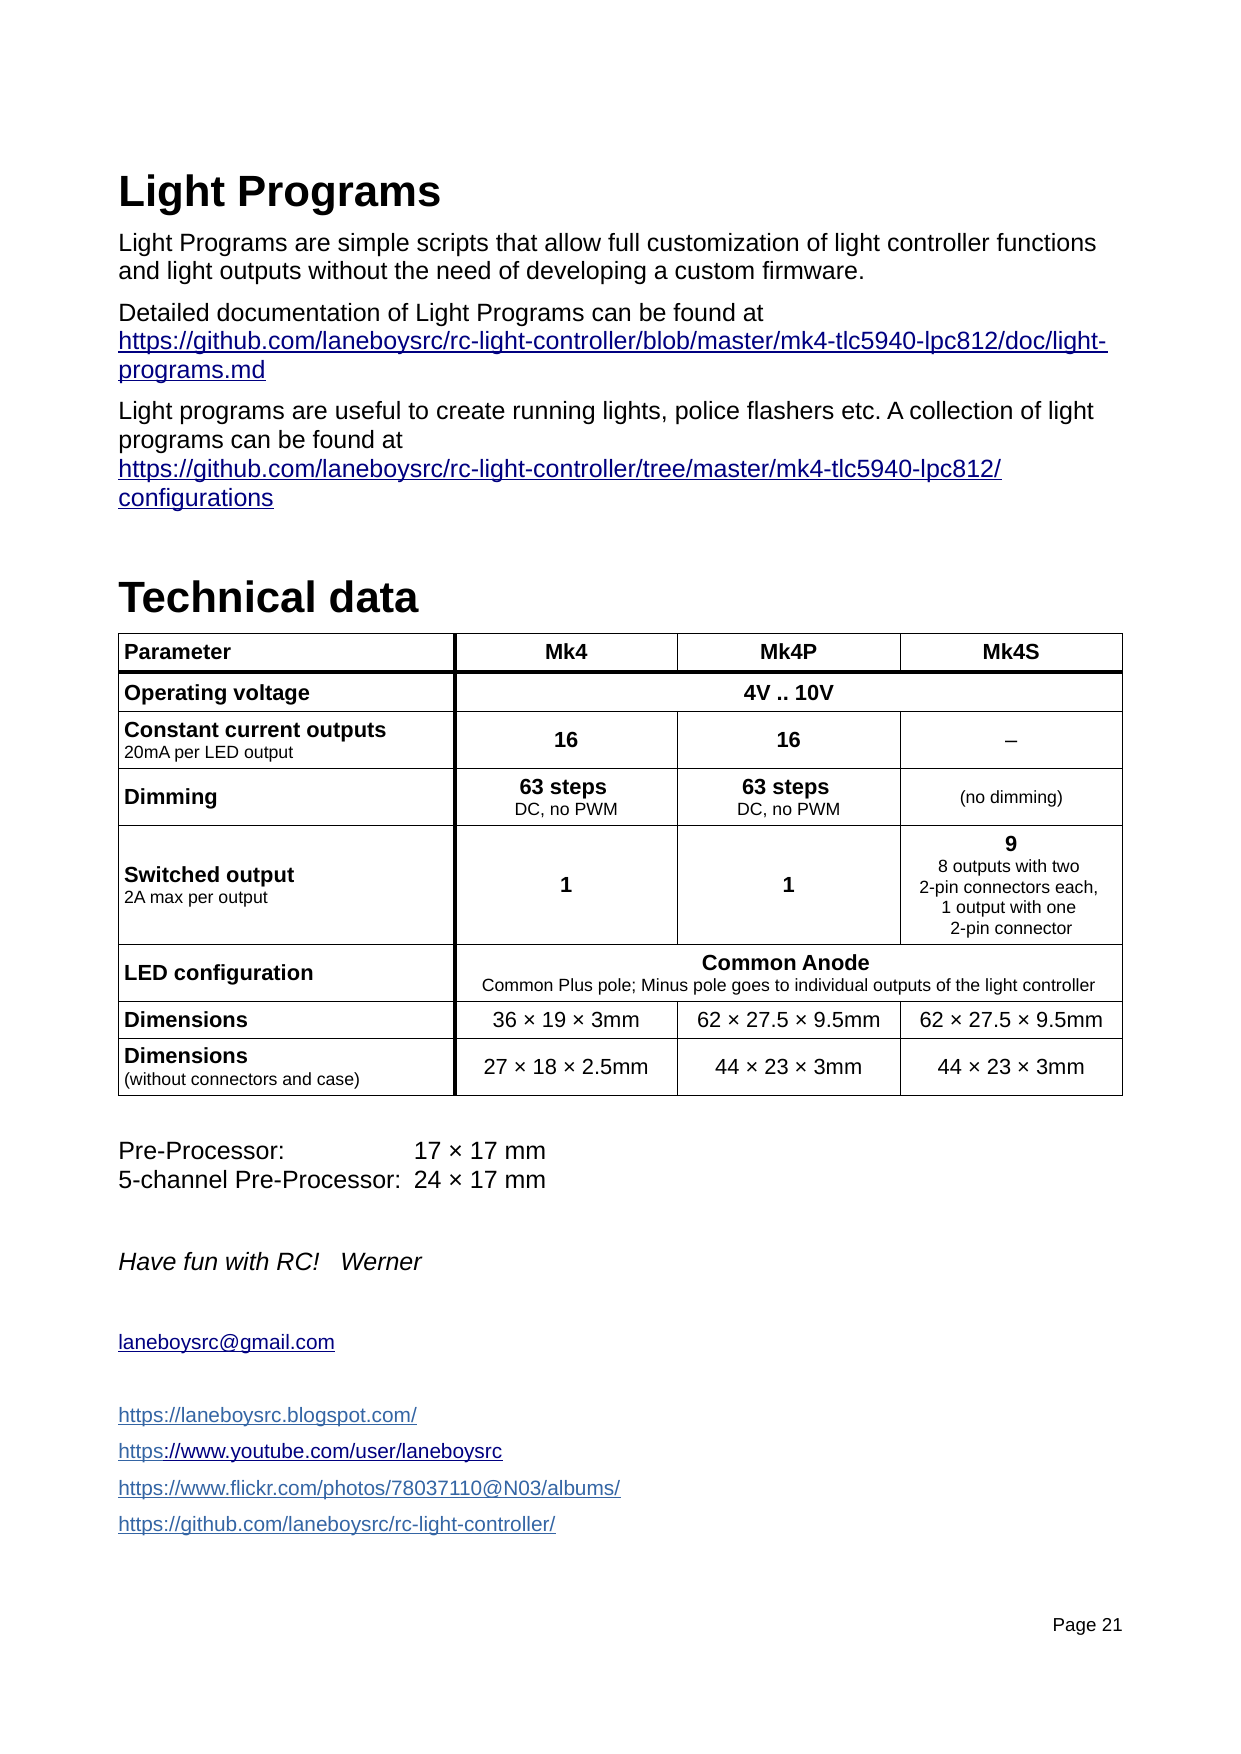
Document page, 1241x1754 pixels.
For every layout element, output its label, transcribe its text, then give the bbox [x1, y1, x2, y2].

table_cell 27 × 18 × 2.5mm [457, 1039, 677, 1095]
table_cell – [901, 712, 1122, 768]
table_cell (no dimming) [901, 769, 1122, 825]
text https://laneboysrc.blogspot.com/ [118, 1403, 1122, 1427]
table_cell 1 [457, 826, 677, 943]
table_cell 63 steps DC, no PWM [457, 769, 677, 825]
table_header Mk4 [457, 634, 677, 670]
text laneboysrc@gmail.com [118, 1330, 1122, 1354]
table_cell 9 8 outputs with two 2-pin connectors each, 1 output with one 2-pin connector [901, 826, 1122, 943]
table_cell 63 steps DC, no PWM [678, 769, 900, 825]
table_cell 1 [678, 826, 900, 943]
text https://github.com/laneboysrc/rc-light-controller/ [118, 1512, 1122, 1536]
table_cell 16 [678, 712, 900, 768]
table_header Mk4S [901, 634, 1122, 670]
table_cell 4V .. 10V [457, 674, 1122, 711]
table_header Parameter [119, 634, 453, 670]
subtitle Light Programs [118, 165, 1122, 216]
text https://www.youtube.com/user/laneboysrc [118, 1439, 1122, 1463]
table_cell Common Anode Common Plus pole; Minus pole goes to individual outputs of the light controller [457, 945, 1122, 1001]
table_cell Constant current outputs 20mA per LED output [119, 712, 453, 768]
text Light programs are useful to create running lights, police flashers etc. A collection of light programs can be found at https://github.com/laneboysrc/rc-light-controller/tree/master/mk4-tlc5940-lpc812/configurations [118, 396, 1122, 511]
table_header Mk4P [678, 634, 900, 670]
table_cell 62 × 27.5 × 9.5mm [901, 1002, 1122, 1037]
table_cell 44 × 23 × 3mm [678, 1039, 900, 1095]
table_cell Dimensions [119, 1002, 453, 1037]
table_cell LED configuration [119, 945, 453, 1001]
text Pre-Processor: 17 × 17 mm 5-channel Pre-Processor: 24 × 17 mm [118, 1136, 1122, 1193]
table_cell Dimensions (without connectors and case) [119, 1039, 453, 1095]
table_cell Operating voltage [119, 674, 453, 711]
table_cell 16 [457, 712, 677, 768]
text Light Programs are simple scripts that allow full customization of light controller functions and light outputs without the need of developing a custom firmware. [118, 227, 1122, 285]
subtitle Technical data [118, 571, 1122, 621]
text Have fun with RC! Werner [118, 1247, 1122, 1276]
table_cell 36 × 19 × 3mm [457, 1002, 677, 1037]
table_cell Switched output 2A max per output [119, 826, 453, 943]
text Detailed documentation of Light Programs can be found at https://github.com/laneboysrc/rc-light-controller/blob/master/mk4-tlc5940-lpc812/doc/light-programs.md [118, 297, 1122, 384]
table_cell Dimming [119, 769, 453, 825]
text https://www.flickr.com/photos/78037110@N03/albums/ [118, 1476, 1122, 1499]
table_cell 62 × 27.5 × 9.5mm [678, 1002, 900, 1037]
table_cell 44 × 23 × 3mm [901, 1039, 1122, 1095]
